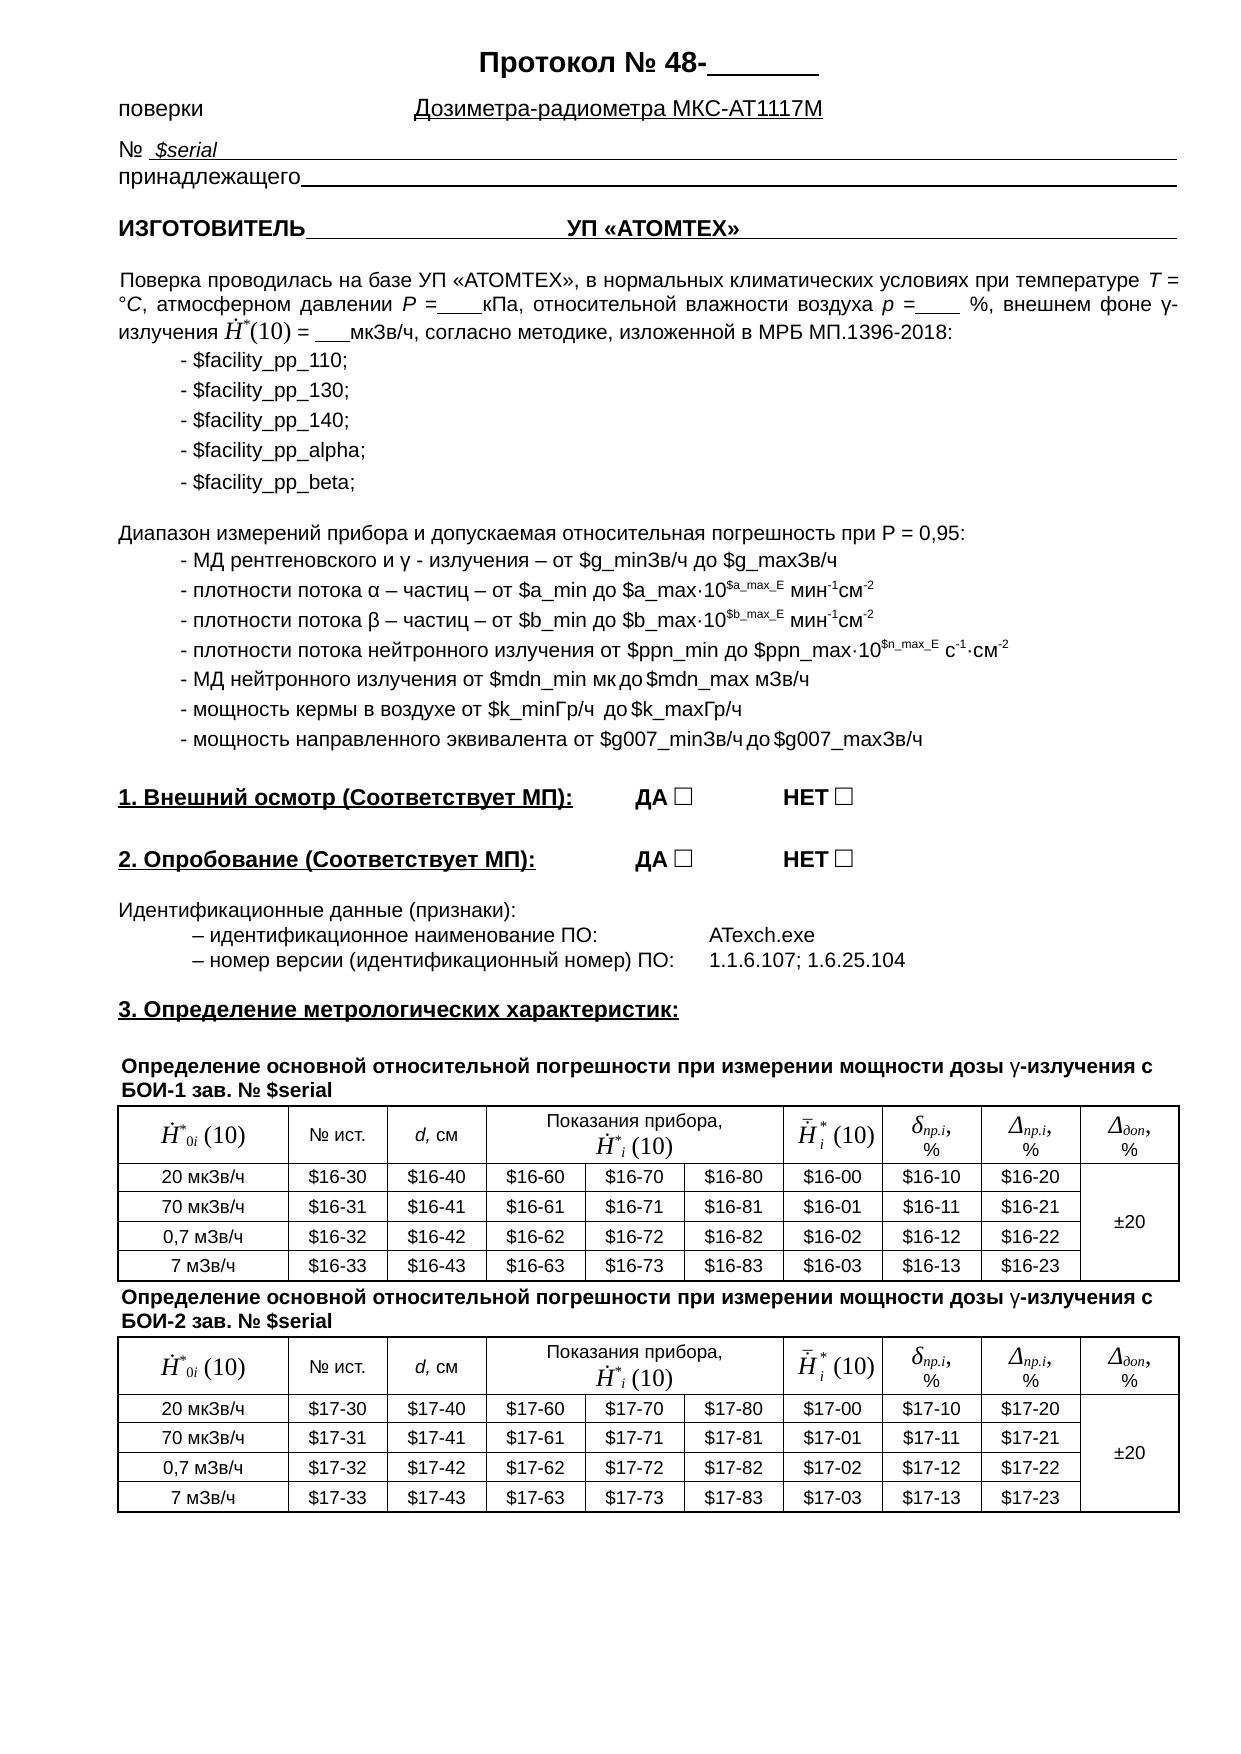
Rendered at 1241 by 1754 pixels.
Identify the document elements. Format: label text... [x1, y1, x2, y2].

table_cell Ḣ*0i (10) [119, 1338, 288, 1394]
table_cell $17-11 [883, 1423, 981, 1452]
table_cell $16-70 [586, 1164, 684, 1191]
table_header - $facility_pp_beta; [118, 465, 1179, 497]
table_cell $16-32 [289, 1222, 387, 1250]
table_cell 0,7 мЗв/ч [119, 1222, 288, 1250]
table_cell $16-10 [883, 1164, 981, 1191]
table_cell $17-12 [883, 1453, 981, 1481]
table_cell $16-11 [883, 1192, 981, 1221]
table_cell Показания прибора, Ḣ*i (10) [487, 1338, 783, 1394]
table_header - плотности потока β – частиц – от $b_min до $b_max·10$b_max_E мин-1см-2 [118, 605, 1114, 634]
table_cell 20 мкЗв/ч [119, 1395, 288, 1422]
table_cell $17-13 [883, 1482, 981, 1511]
table_cell $16-71 [586, 1192, 684, 1221]
table_cell 70 мкЗв/ч [119, 1192, 288, 1221]
table_cell $16-82 [685, 1222, 783, 1250]
table_cell $17-20 [982, 1395, 1080, 1422]
table_cell $16-60 [487, 1164, 585, 1191]
table_cell δпр.i, % [883, 1107, 981, 1163]
table_cell $16-73 [586, 1251, 684, 1280]
table_cell $17-71 [586, 1423, 684, 1452]
table_cell $17-41 [388, 1423, 486, 1452]
text Идентификационные данные (признаки): [118, 897, 1179, 921]
table_cell $17-43 [388, 1482, 486, 1511]
table_cell $17-63 [487, 1482, 585, 1511]
table_cell $17-01 [784, 1423, 882, 1452]
table_cell $16-20 [982, 1164, 1080, 1191]
table_cell $17-00 [784, 1395, 882, 1422]
table_cell $17-22 [982, 1453, 1080, 1481]
table_cell $16-12 [883, 1222, 981, 1250]
table_cell $16-22 [982, 1222, 1080, 1250]
table_cell Δпр.i, % [982, 1107, 1080, 1163]
table_header - плотности потока α – частиц – от $a_min до $a_max·10$a_max_E мин-1см-2 [118, 575, 1114, 605]
table_cell $16-30 [289, 1164, 387, 1191]
table_cell $16-63 [487, 1251, 585, 1280]
table_cell ±20 [1081, 1395, 1178, 1511]
text Протокол № 48- [88, 45, 1179, 79]
table_cell Δдоп, % [1081, 1338, 1178, 1394]
table_cell Ḣ*0i (10) [119, 1107, 288, 1163]
table_cell 0,7 мЗв/ч [119, 1453, 288, 1481]
table_cell $17-80 [685, 1395, 783, 1422]
text – идентификационное наименование ПО: ATexch.exe [118, 921, 1179, 948]
table_cell $16-42 [388, 1222, 486, 1250]
table_header - МД нейтронного излучения от $mdn_min мк до $mdn_max мЗв/ч [118, 664, 1114, 694]
table_header - мощность кермы в воздухе от $k_minГр/ч до $k_maxГр/ч [118, 694, 1114, 724]
table_cell $16-41 [388, 1192, 486, 1221]
table_header - мощность направленного эквивалента от $g007_minЗв/ч до $g007_maxЗв/ч [118, 724, 1114, 754]
table_cell ±20 [1081, 1164, 1178, 1280]
table_cell $17-03 [784, 1482, 882, 1511]
text 2. Опробование (Соответствует МП): ДА □ НЕТ □ [118, 840, 1179, 873]
text 1. Внешний осмотр (Соответствует МП): ДА □ НЕТ □ [118, 778, 1179, 811]
table_cell $16-72 [586, 1222, 684, 1250]
table_header Определение основной относительной погрешности при измерении мощности дозы γ-излучения с БОИ-1 зав. № $serial [118, 1051, 1179, 1105]
table_cell $17-42 [388, 1453, 486, 1481]
table_cell Показания прибора, Ḣ*i (10) [487, 1107, 783, 1163]
table_cell (10) [784, 1338, 882, 1394]
table_cell d, см [388, 1107, 486, 1163]
table_cell $17-61 [487, 1423, 585, 1452]
table_header - $facility_pp_130; [118, 375, 1179, 405]
table_cell $17-33 [289, 1482, 387, 1511]
table_cell $17-02 [784, 1453, 882, 1481]
table_cell № ист. [289, 1338, 387, 1394]
table_cell $17-82 [685, 1453, 783, 1481]
table_cell $17-83 [685, 1482, 783, 1511]
table_header - МД рентгеновского и γ - излучения – от $g_minЗв/ч до $g_maxЗв/ч [118, 545, 1114, 575]
table_cell $17-21 [982, 1423, 1080, 1452]
table_header - $facility_pp_alpha; [118, 435, 1179, 465]
table_cell $16-80 [685, 1164, 783, 1191]
table_cell № ист. [289, 1107, 387, 1163]
text № $serial [118, 136, 1179, 163]
table_cell $17-31 [289, 1423, 387, 1452]
table_cell 20 мкЗв/ч [119, 1164, 288, 1191]
text ИЗГОТОВИТЕЛЬ УП «АТОМТЕХ» [118, 215, 1179, 242]
table_header Определение основной относительной погрешности при измерении мощности дозы γ-излучения с БОИ-2 зав. № $serial [118, 1282, 1179, 1336]
table_header - $facility_pp_110; [118, 345, 1179, 375]
table_cell δпр.i, % [883, 1338, 981, 1394]
table_cell $16-61 [487, 1192, 585, 1221]
table_cell $16-01 [784, 1192, 882, 1221]
table_cell $16-03 [784, 1251, 882, 1280]
table_header - плотности потока нейтронного излучения от $ppn_min до $ppn_max·10$n_max_E с-1·см-2 [118, 635, 1114, 664]
table_cell $16-81 [685, 1192, 783, 1221]
table_cell $16-23 [982, 1251, 1080, 1280]
table_cell Δпр.i, % [982, 1338, 1080, 1394]
table_cell $17-23 [982, 1482, 1080, 1511]
text Поверка проводилась на базе УП «АТОМТЕХ», в нормальных климатических условиях при температуре Т = °С, атмосферном давлении Р = кПа, относительной влажности воздуха р = %, внешнем фоне γ-излучения Ḣ*(10) = мкЗв/ч, согласно методике, изложенной в МРБ МП.1396-2018: [118, 268, 1179, 345]
table_cell 70 мкЗв/ч [119, 1423, 288, 1452]
table_cell $17-10 [883, 1395, 981, 1422]
table_cell $17-62 [487, 1453, 585, 1481]
table_cell $16-21 [982, 1192, 1080, 1221]
table_cell (10) [784, 1107, 882, 1163]
table_cell $16-02 [784, 1222, 882, 1250]
text – номер версии (идентификационный номер) ПО: 1.1.6.107; 1.6.25.104 [118, 948, 1179, 972]
table_cell $17-40 [388, 1395, 486, 1422]
table_cell 7 мЗв/ч [119, 1251, 288, 1280]
table_cell $16-33 [289, 1251, 387, 1280]
table_cell $16-40 [388, 1164, 486, 1191]
table_cell $16-62 [487, 1222, 585, 1250]
table_cell 7 мЗв/ч [119, 1482, 288, 1511]
table_cell $17-72 [586, 1453, 684, 1481]
text принадлежащего [118, 163, 1179, 189]
table_cell $16-00 [784, 1164, 882, 1191]
table_cell Δдоп, % [1081, 1107, 1178, 1163]
table_cell $16-13 [883, 1251, 981, 1280]
table_cell d, см [388, 1338, 486, 1394]
table_cell $16-83 [685, 1251, 783, 1280]
table_cell $17-30 [289, 1395, 387, 1422]
table_cell $17-73 [586, 1482, 684, 1511]
table_cell $16-31 [289, 1192, 387, 1221]
table_header - $facility_pp_140; [118, 405, 1179, 435]
table_cell $17-32 [289, 1453, 387, 1481]
table_cell $16-43 [388, 1251, 486, 1280]
text 3. Определение метрологических характеристик: [118, 996, 1179, 1022]
text Диапазон измерений прибора и допускаемая относительная погрешность при Р = 0,95: [118, 521, 1206, 545]
text поверки Дозиметра-радиометра МКС-АТ1117М [118, 93, 1179, 122]
table_cell $17-60 [487, 1395, 585, 1422]
table_cell $17-81 [685, 1423, 783, 1452]
table_cell $17-70 [586, 1395, 684, 1422]
